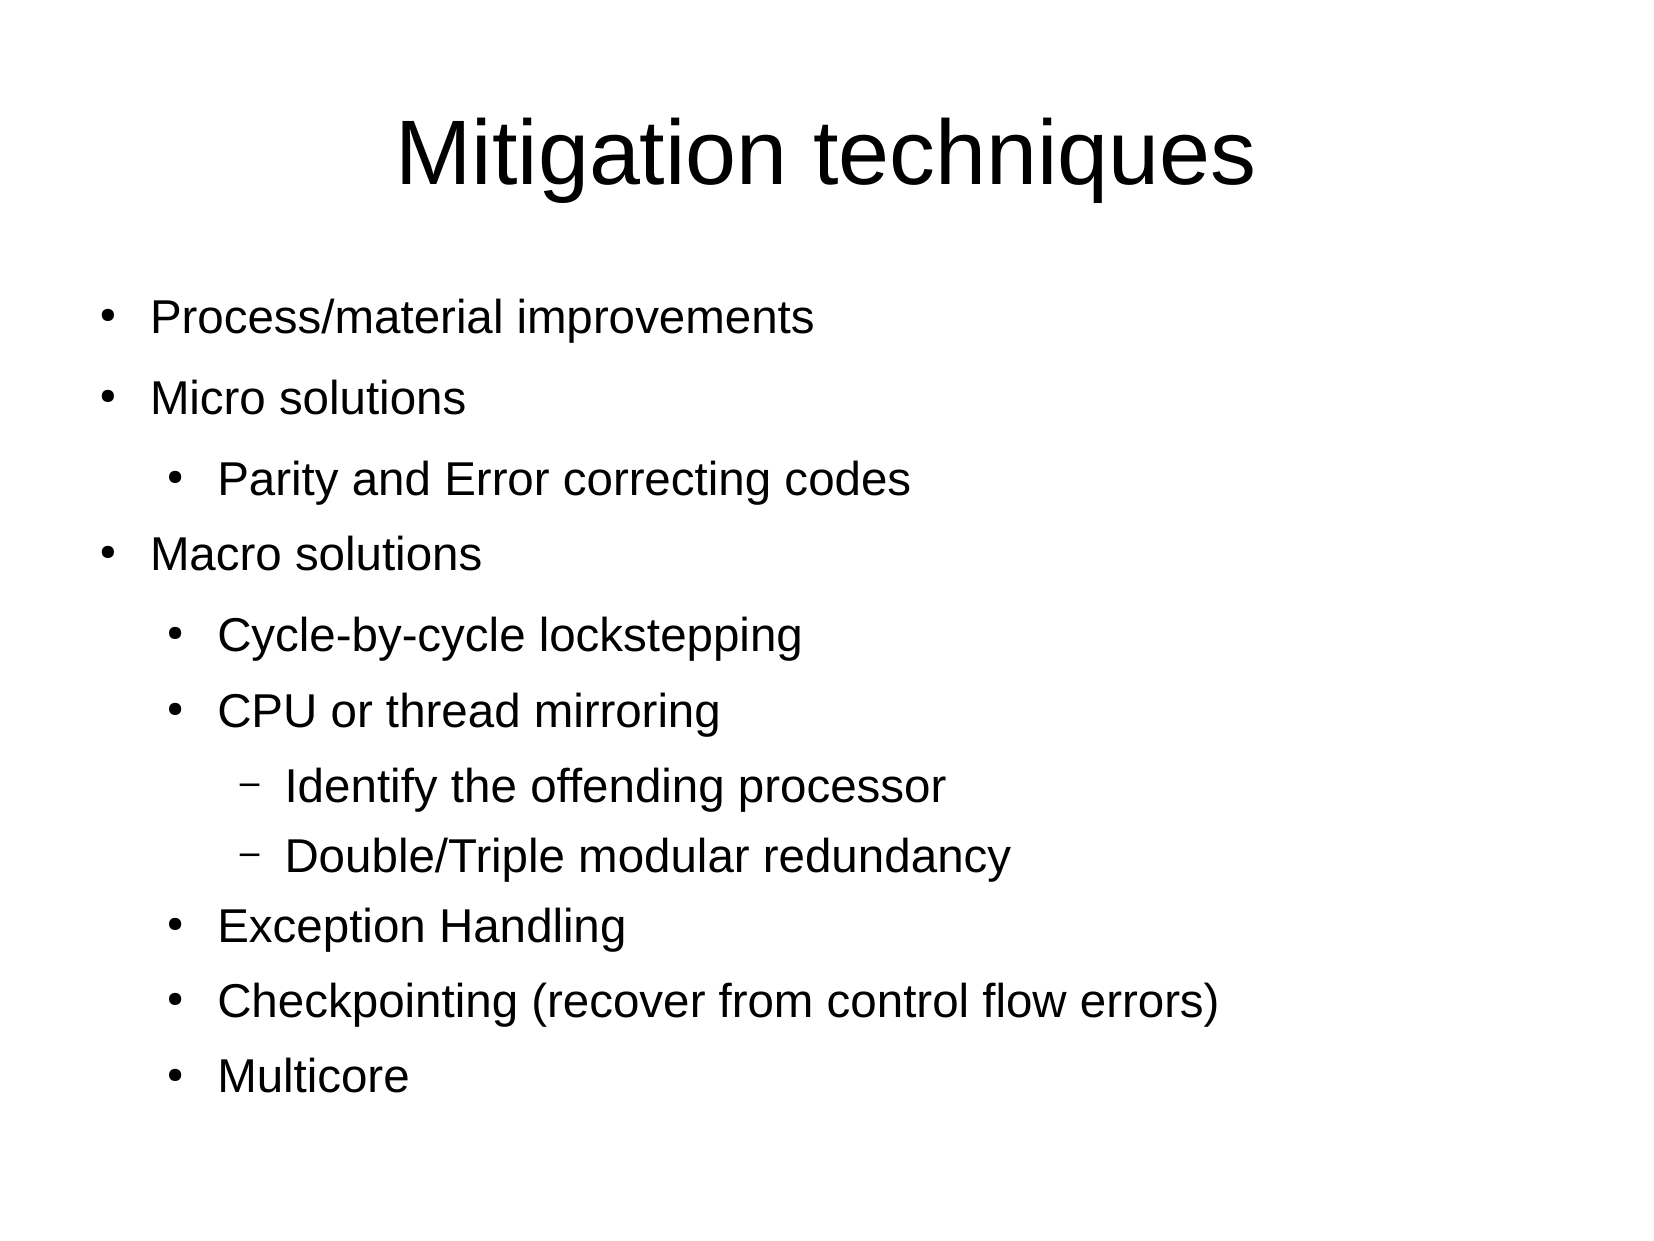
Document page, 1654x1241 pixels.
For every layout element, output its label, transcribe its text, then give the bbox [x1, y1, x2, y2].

title Mitigation techniques [82, 49, 1571, 257]
list Process/material improvements Micro solutions Parity and Error correcting codes Macro solutions Cycle-by-cycle lockstepping CPU or thread mirroring Identify the offending processor Double/Triple modular redundancy Exception Handling Checkpointing (recover from control flow errors) Multicore [82, 290, 1571, 1109]
